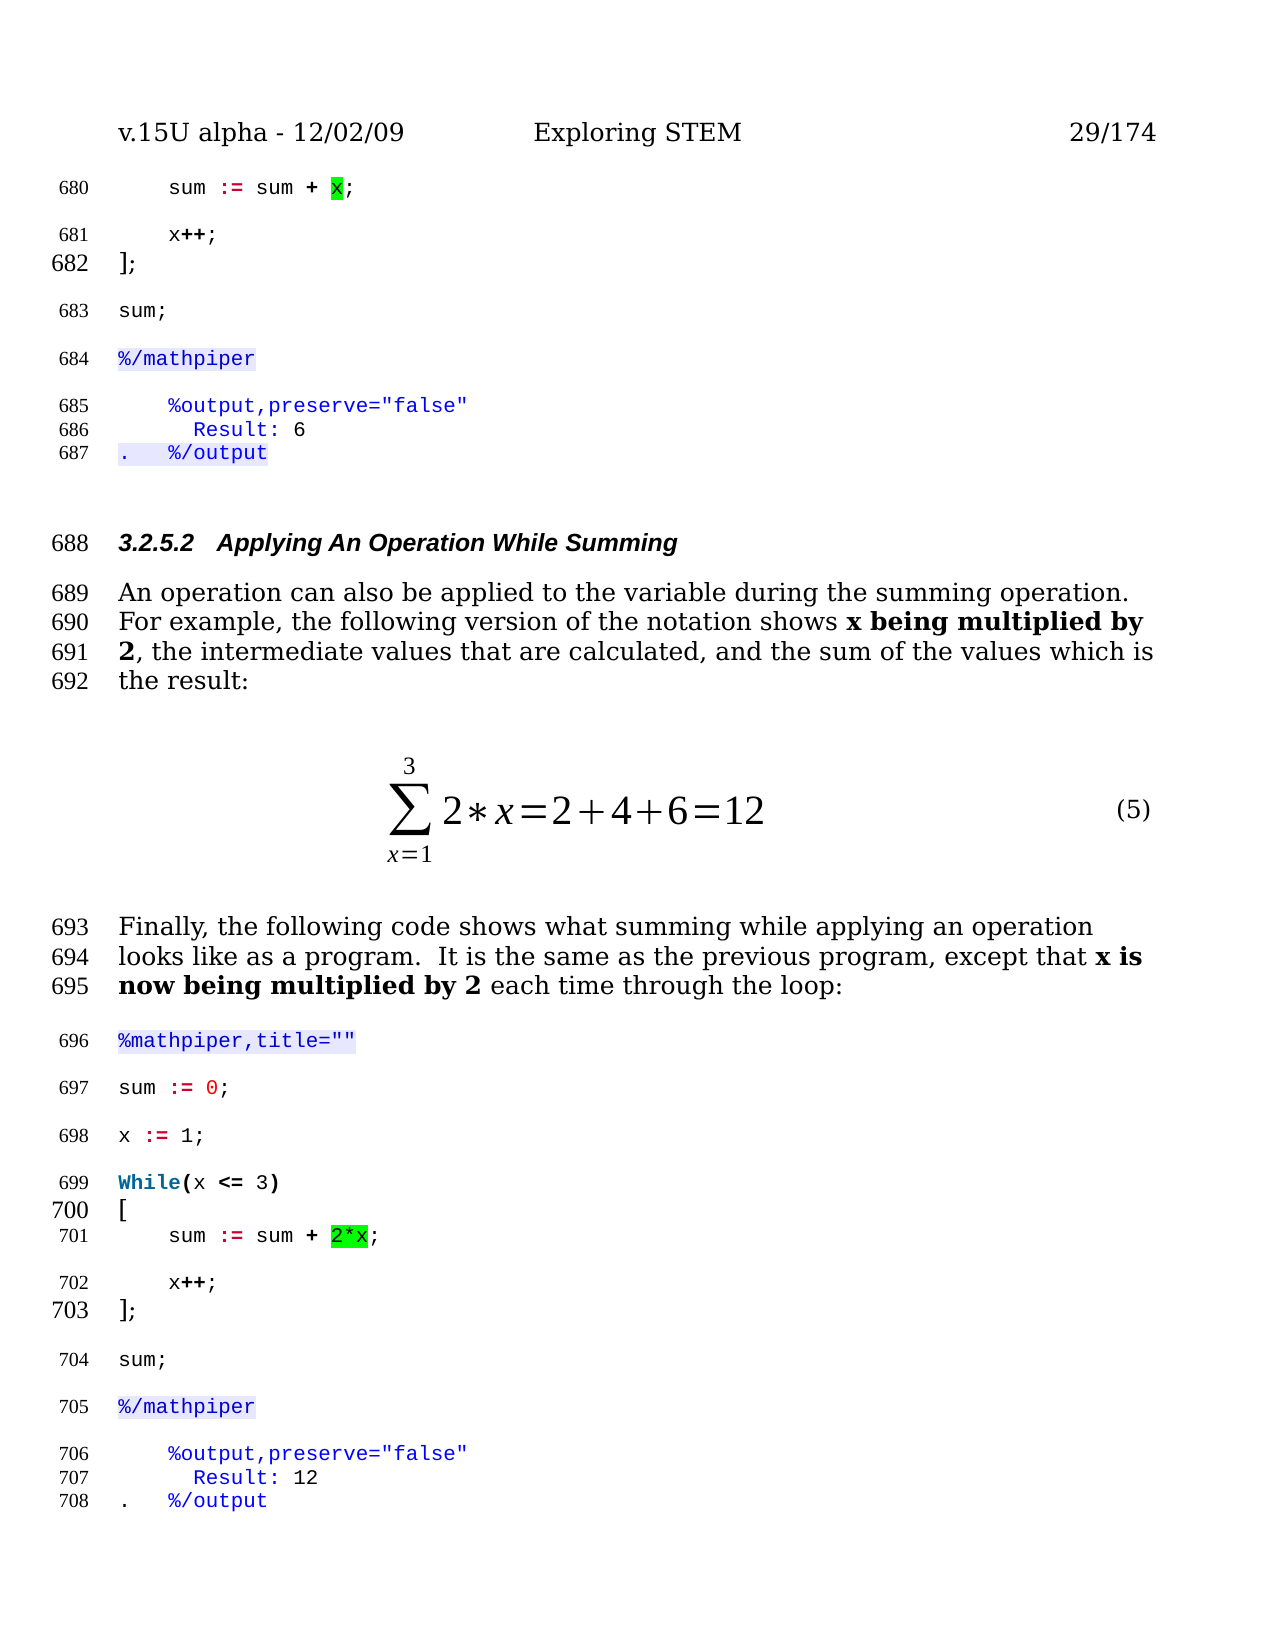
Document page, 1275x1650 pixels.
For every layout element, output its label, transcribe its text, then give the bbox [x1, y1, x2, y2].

text . %/output [118, 442, 1157, 466]
text sum := 0; [118, 1077, 1157, 1101]
text %/mathpiper [118, 348, 1157, 371]
text %output,preserve="false" [118, 1443, 1157, 1467]
text While(x <= 3) [118, 1172, 1157, 1196]
text sum := sum + x; [118, 177, 1157, 200]
text Finally, the following code shows what summing while applying an operation looks like as a program. It is the same as the previous program, except that x is now being multiplied by 2 each time through the loop: [118, 912, 1157, 1000]
text ]; [118, 1296, 1157, 1325]
text sum := sum + 2*x; [118, 1225, 1157, 1248]
table_header [118, 745, 1041, 874]
text An operation can also be applied to the variable during the summing operation. For example, the following version of the notation shows x being multiplied by 2, the intermediate values that are calculated, and the sum of the values which is the result: [118, 578, 1157, 695]
text . %/output [118, 1490, 1157, 1514]
text Result: 6 [118, 419, 1157, 442]
text x++; [118, 1272, 1157, 1296]
subtitle Applying An Operation While Summing [118, 528, 1157, 557]
text x := 1; [118, 1125, 1157, 1148]
table_header (5) [1041, 745, 1157, 874]
text %/mathpiper [118, 1396, 1157, 1419]
text %output,preserve="false" [118, 395, 1157, 419]
text sum; [118, 1348, 1157, 1372]
text x++; [118, 224, 1157, 248]
text [ [118, 1196, 1157, 1225]
text %mathpiper,title="" [118, 1030, 1157, 1054]
text ]; [118, 248, 1157, 277]
text sum; [118, 301, 1157, 324]
text Result: 12 [118, 1467, 1157, 1490]
